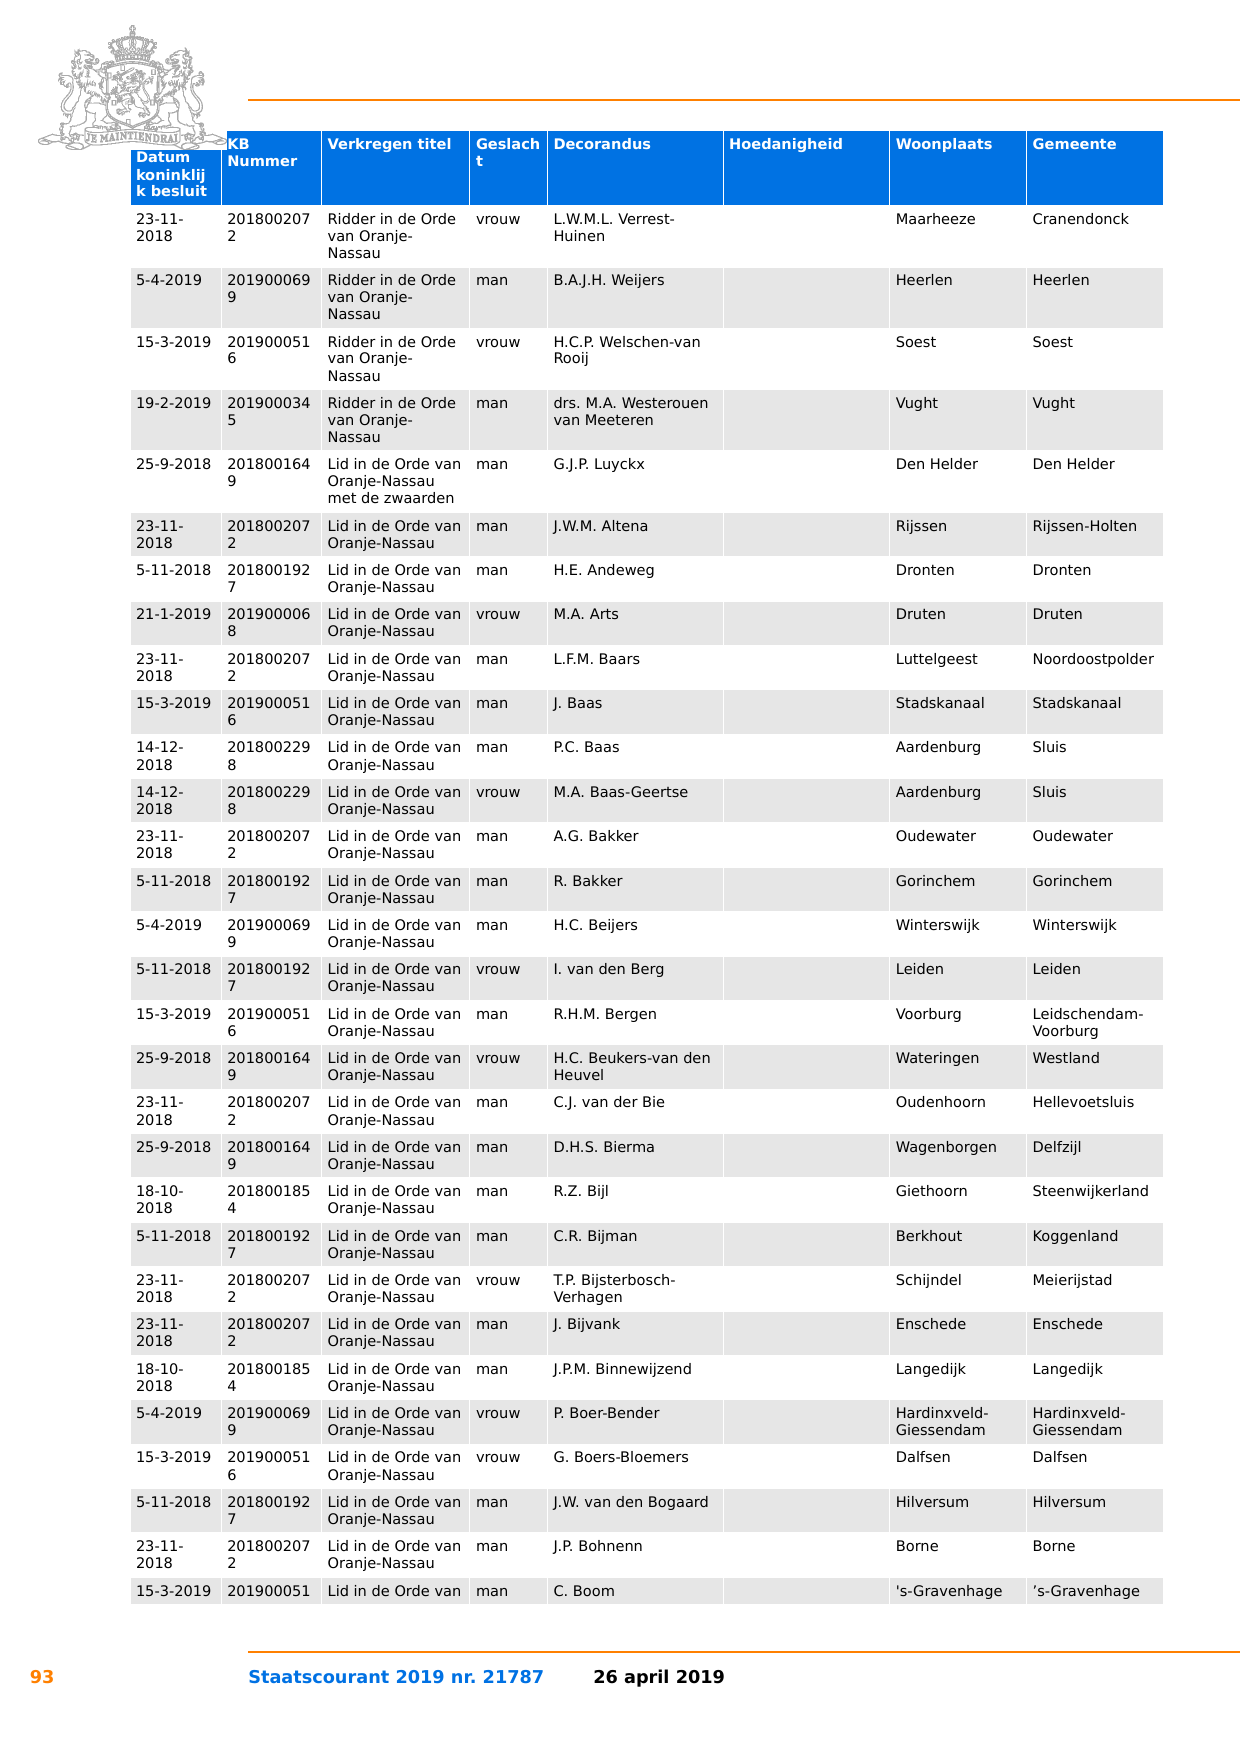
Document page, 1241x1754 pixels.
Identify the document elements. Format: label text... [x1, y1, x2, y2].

table_cell 5-11-2018 [131, 1223, 221, 1266]
table_cell G. Boers-Bloemers [548, 1445, 723, 1488]
table_cell Maarheeze [890, 206, 1026, 266]
table_cell R.H.M. Bergen [548, 1001, 723, 1044]
table_cell Berkhout [890, 1223, 1026, 1266]
table_cell Lid in de Orde van Oranje-Nassau [322, 1045, 469, 1089]
table_cell [724, 868, 889, 911]
table_header Hoedanigheid [724, 131, 889, 205]
table_cell 14-12-2018 [131, 735, 221, 778]
table_cell [724, 206, 889, 266]
table_cell 19-2-2019 [131, 390, 221, 450]
table_cell J.W.M. Altena [548, 513, 723, 556]
table_header KB Nummer [222, 131, 321, 205]
table_cell Dronten [1027, 557, 1163, 601]
table_cell Vught [1027, 390, 1163, 450]
table_cell Hilversum [1027, 1489, 1163, 1532]
table_cell Hardinxveld-Giessendam [890, 1400, 1026, 1444]
table_cell 2018001649 [222, 451, 321, 512]
table_cell [724, 268, 889, 328]
table_cell man [470, 1179, 547, 1222]
table_cell man [470, 1356, 547, 1399]
table_cell 2018002072 [222, 1267, 321, 1311]
table_cell Lid in de Orde van Oranje-Nassau [322, 602, 469, 645]
table_cell 15-3-2019 [131, 1578, 221, 1604]
table_cell Borne [1027, 1534, 1163, 1577]
table_cell Enschede [1027, 1312, 1163, 1355]
table_cell 23-11-2018 [131, 206, 221, 266]
table_cell [724, 912, 889, 956]
table_cell [724, 1134, 889, 1177]
table_cell vrouw [470, 206, 547, 266]
table_cell 2018001927 [222, 557, 321, 601]
table_cell Noordoostpolder [1027, 646, 1163, 689]
table_cell Dalfsen [1027, 1445, 1163, 1488]
table_cell [724, 957, 889, 1000]
table_cell 25-9-2018 [131, 1134, 221, 1177]
table_cell 23-11-2018 [131, 1090, 221, 1133]
table_cell ’s-Gravenhage [1027, 1578, 1163, 1604]
table_cell Ridder in de Orde van Oranje-Nassau [322, 329, 469, 389]
table_cell Lid in de Orde van Oranje-Nassau [322, 1534, 469, 1577]
table_cell man [470, 1134, 547, 1177]
table_cell [724, 329, 889, 389]
table_cell vrouw [470, 957, 547, 1000]
table_cell 2018001927 [222, 868, 321, 911]
table_cell 5-4-2019 [131, 268, 221, 328]
table_cell 2018002072 [222, 513, 321, 556]
table_cell H.E. Andeweg [548, 557, 723, 601]
table_cell man [470, 735, 547, 778]
table_cell [724, 1312, 889, 1355]
table_cell man [470, 1090, 547, 1133]
table_cell [724, 1090, 889, 1133]
table_cell R.Z. Bijl [548, 1179, 723, 1222]
table_cell 5-4-2019 [131, 912, 221, 956]
table_cell 2018001649 [222, 1134, 321, 1177]
table_cell Ridder in de Orde van Oranje-Nassau [322, 390, 469, 450]
table_cell vrouw [470, 1400, 547, 1444]
table_cell Aardenburg [890, 735, 1026, 778]
table_cell Lid in de Orde van Oranje-Nassau [322, 1090, 469, 1133]
table_cell M.A. Arts [548, 602, 723, 645]
table_cell man [470, 1534, 547, 1577]
table_cell [724, 646, 889, 689]
table_cell man [470, 557, 547, 601]
table_cell Lid in de Orde van Oranje-Nassau [322, 513, 469, 556]
table_cell Dalfsen [890, 1445, 1026, 1488]
table_cell [724, 451, 889, 512]
table_cell [724, 735, 889, 778]
table_cell 2018001649 [222, 1045, 321, 1089]
table_cell C. Boom [548, 1578, 723, 1604]
table_cell [724, 1578, 889, 1604]
table_cell Steenwijkerland [1027, 1179, 1163, 1222]
table_cell H.C.P. Welschen-van Rooij [548, 329, 723, 389]
table_cell Ridder in de Orde van Oranje-Nassau [322, 268, 469, 328]
table_cell 21-1-2019 [131, 602, 221, 645]
table_cell [724, 1534, 889, 1577]
table_cell [724, 1223, 889, 1266]
table_cell [724, 1001, 889, 1044]
table_cell Enschede [890, 1312, 1026, 1355]
table_cell Lid in de Orde van Oranje-Nassau [322, 1445, 469, 1488]
table_cell Giethoorn [890, 1179, 1026, 1222]
table_cell Rijssen-Holten [1027, 513, 1163, 556]
table_cell Lid in de Orde van Oranje-Nassau [322, 957, 469, 1000]
table_cell P.C. Baas [548, 735, 723, 778]
table_cell 2018001927 [222, 957, 321, 1000]
table_cell Schijndel [890, 1267, 1026, 1311]
table_cell [724, 1179, 889, 1222]
table_cell Stadskanaal [890, 690, 1026, 734]
table_cell Lid in de Orde van Oranje-Nassau [322, 868, 469, 911]
table_cell 's-Gravenhage [890, 1578, 1026, 1604]
table_cell Voorburg [890, 1001, 1026, 1044]
table_cell [724, 1400, 889, 1444]
table_cell Delfzijl [1027, 1134, 1163, 1177]
table_cell Den Helder [890, 451, 1026, 512]
table_cell Hellevoetsluis [1027, 1090, 1163, 1133]
table_cell [724, 1489, 889, 1532]
table_cell H.C. Beijers [548, 912, 723, 956]
table_cell 2019000516 [222, 690, 321, 734]
table_cell P. Boer-Bender [548, 1400, 723, 1444]
table_cell Winterswijk [1027, 912, 1163, 956]
table_cell [724, 557, 889, 601]
table_cell 2019000516 [222, 1001, 321, 1044]
table_cell Hilversum [890, 1489, 1026, 1532]
table_header Datum koninklijk besluit [131, 150, 221, 205]
table_cell man [470, 268, 547, 328]
table_cell man [470, 690, 547, 734]
table_cell 2019000699 [222, 912, 321, 956]
table_cell L.F.M. Baars [548, 646, 723, 689]
table_cell Meierijstad [1027, 1267, 1163, 1311]
table_cell [724, 1356, 889, 1399]
table_cell D.H.S. Bierma [548, 1134, 723, 1177]
table_cell Leiden [890, 957, 1026, 1000]
table_cell Lid in de Orde van Oranje-Nassau [322, 1223, 469, 1266]
table_cell 15-3-2019 [131, 1445, 221, 1488]
table_cell 2018002072 [222, 1312, 321, 1355]
table_cell 5-11-2018 [131, 557, 221, 601]
table_cell 2018001854 [222, 1356, 321, 1399]
table_cell Druten [1027, 602, 1163, 645]
table_cell 2019000516 [222, 1445, 321, 1488]
table_cell man [470, 646, 547, 689]
table_cell Druten [890, 602, 1026, 645]
table_cell Wateringen [890, 1045, 1026, 1089]
table_cell 25-9-2018 [131, 451, 221, 512]
table_cell [724, 1267, 889, 1311]
table_cell man [470, 868, 547, 911]
table_cell man [470, 390, 547, 450]
table_cell vrouw [470, 1267, 547, 1311]
table_cell Stadskanaal [1027, 690, 1163, 734]
table_cell 2019000699 [222, 268, 321, 328]
table_cell Ridder in de Orde van Oranje-Nassau [322, 206, 469, 266]
table_cell 23-11-2018 [131, 1534, 221, 1577]
table_cell Lid in de Orde van Oranje-Nassau [322, 735, 469, 778]
table_cell Lid in de Orde van Oranje-Nassau [322, 1179, 469, 1222]
table_cell Lid in de Orde van Oranje-Nassau [322, 912, 469, 956]
table_cell J.P.M. Binnewijzend [548, 1356, 723, 1399]
table_cell 18-10-2018 [131, 1179, 221, 1222]
table_cell Leiden [1027, 957, 1163, 1000]
table_cell C.J. van der Bie [548, 1090, 723, 1133]
table_cell 2019000068 [222, 602, 321, 645]
table_cell Oudenhoorn [890, 1090, 1026, 1133]
table_cell 2018002298 [222, 735, 321, 778]
table_cell Sluis [1027, 735, 1163, 778]
table_cell [724, 1045, 889, 1089]
table_cell G.J.P. Luyckx [548, 451, 723, 512]
table_cell B.A.J.H. Weijers [548, 268, 723, 328]
table_cell 2018002072 [222, 1534, 321, 1577]
table_cell Langedijk [1027, 1356, 1163, 1399]
table_cell [724, 513, 889, 556]
table_cell Gorinchem [1027, 868, 1163, 911]
table_cell Hardinxveld-Giessendam [1027, 1400, 1163, 1444]
table_cell man [470, 451, 547, 512]
table_cell Koggenland [1027, 1223, 1163, 1266]
table_cell drs. M.A. Westerouen van Meeteren [548, 390, 723, 450]
table_cell Vught [890, 390, 1026, 450]
table_cell Soest [890, 329, 1026, 389]
table_cell 15-3-2019 [131, 690, 221, 734]
table_cell L.W.M.L. Verrest-Huinen [548, 206, 723, 266]
table_cell 18-10-2018 [131, 1356, 221, 1399]
table_cell 25-9-2018 [131, 1045, 221, 1089]
table_cell R. Bakker [548, 868, 723, 911]
table_cell Oudewater [890, 824, 1026, 867]
table_cell Lid in de Orde van Oranje-Nassau [322, 1356, 469, 1399]
table_cell 2018002072 [222, 646, 321, 689]
table_cell [724, 602, 889, 645]
table_cell J.W. van den Bogaard [548, 1489, 723, 1532]
table_cell Leidschendam-Voorburg [1027, 1001, 1163, 1044]
table_cell Aardenburg [890, 779, 1026, 822]
table_cell 201900051 [222, 1578, 321, 1604]
table_cell 2018002072 [222, 1090, 321, 1133]
table_cell Den Helder [1027, 451, 1163, 512]
table_cell [724, 824, 889, 867]
table_cell vrouw [470, 329, 547, 389]
table_cell Luttelgeest [890, 646, 1026, 689]
table_cell Lid in de Orde van Oranje-Nassau [322, 1134, 469, 1177]
table_cell Winterswijk [890, 912, 1026, 956]
table_cell Westland [1027, 1045, 1163, 1089]
table_cell 2019000516 [222, 329, 321, 389]
table_cell Lid in de Orde van Oranje-Nassau [322, 690, 469, 734]
table_cell 23-11-2018 [131, 513, 221, 556]
table_cell man [470, 912, 547, 956]
table_cell Sluis [1027, 779, 1163, 822]
table_cell Lid in de Orde van Oranje-Nassau [322, 824, 469, 867]
table_cell Lid in de Orde van Oranje-Nassau [322, 779, 469, 822]
table_cell man [470, 824, 547, 867]
table_cell Oudewater [1027, 824, 1163, 867]
table_cell 23-11-2018 [131, 1267, 221, 1311]
table_cell Langedijk [890, 1356, 1026, 1399]
table_cell man [470, 513, 547, 556]
table_cell 5-11-2018 [131, 1489, 221, 1532]
table_cell 2018001927 [222, 1489, 321, 1532]
table_cell vrouw [470, 779, 547, 822]
table_cell [724, 690, 889, 734]
table_cell Lid in de Orde van Oranje-Nassau [322, 1001, 469, 1044]
table_cell 2019000345 [222, 390, 321, 450]
table_cell 23-11-2018 [131, 646, 221, 689]
table_cell Cranendonck [1027, 206, 1163, 266]
table_cell [724, 390, 889, 450]
table_cell 5-11-2018 [131, 868, 221, 911]
table_cell Heerlen [890, 268, 1026, 328]
table_cell 5-11-2018 [131, 957, 221, 1000]
table_cell J. Baas [548, 690, 723, 734]
table_cell 23-11-2018 [131, 1312, 221, 1355]
table_cell J. Bijvank [548, 1312, 723, 1355]
table_header Geslacht [470, 131, 547, 205]
table_cell 23-11-2018 [131, 824, 221, 867]
table_cell Borne [890, 1534, 1026, 1577]
table_header Woonplaats [890, 131, 1026, 205]
table_cell 2018002072 [222, 824, 321, 867]
table_cell Lid in de Orde van Oranje-Nassau [322, 1267, 469, 1311]
table_cell C.R. Bijman [548, 1223, 723, 1266]
table_cell Gorinchem [890, 868, 1026, 911]
table_cell man [470, 1489, 547, 1532]
table_cell [724, 1445, 889, 1488]
table_cell T.P. Bijsterbosch-Verhagen [548, 1267, 723, 1311]
table_cell 2018001927 [222, 1223, 321, 1266]
table_cell A.G. Bakker [548, 824, 723, 867]
table_cell vrouw [470, 1045, 547, 1089]
table_cell 15-3-2019 [131, 1001, 221, 1044]
table_cell [724, 779, 889, 822]
table_cell 5-4-2019 [131, 1400, 221, 1444]
table_cell Lid in de Orde van Oranje-Nassau met de zwaarden [322, 451, 469, 512]
table_cell 2018002298 [222, 779, 321, 822]
table_cell 2018001854 [222, 1179, 321, 1222]
table_header Verkregen titel [322, 131, 469, 205]
table_cell J.P. Bohnenn [548, 1534, 723, 1577]
table_cell H.C. Beukers-van den Heuvel [548, 1045, 723, 1089]
table_cell 15-3-2019 [131, 329, 221, 389]
table_cell vrouw [470, 602, 547, 645]
table_cell 2019000699 [222, 1400, 321, 1444]
table_cell I. van den Berg [548, 957, 723, 1000]
table_cell 14-12-2018 [131, 779, 221, 822]
table_cell man [470, 1223, 547, 1266]
table_cell vrouw [470, 1445, 547, 1488]
table_header Decorandus [548, 131, 723, 205]
table_cell Rijssen [890, 513, 1026, 556]
table_cell man [470, 1578, 547, 1604]
table_cell 2018002072 [222, 206, 321, 266]
table_cell man [470, 1001, 547, 1044]
table_cell Wagenborgen [890, 1134, 1026, 1177]
table_cell man [470, 1312, 547, 1355]
table_header Gemeente [1027, 131, 1163, 205]
table_cell Heerlen [1027, 268, 1163, 328]
picture [38, 25, 227, 150]
table_cell Lid in de Orde van Oranje-Nassau [322, 646, 469, 689]
table_cell Lid in de Orde van [322, 1578, 469, 1604]
table_cell Soest [1027, 329, 1163, 389]
table_cell Lid in de Orde van Oranje-Nassau [322, 1489, 469, 1532]
table_cell Lid in de Orde van Oranje-Nassau [322, 1312, 469, 1355]
table_cell Dronten [890, 557, 1026, 601]
table_cell Lid in de Orde van Oranje-Nassau [322, 557, 469, 601]
table_cell M.A. Baas-Geertse [548, 779, 723, 822]
table_cell Lid in de Orde van Oranje-Nassau [322, 1400, 469, 1444]
